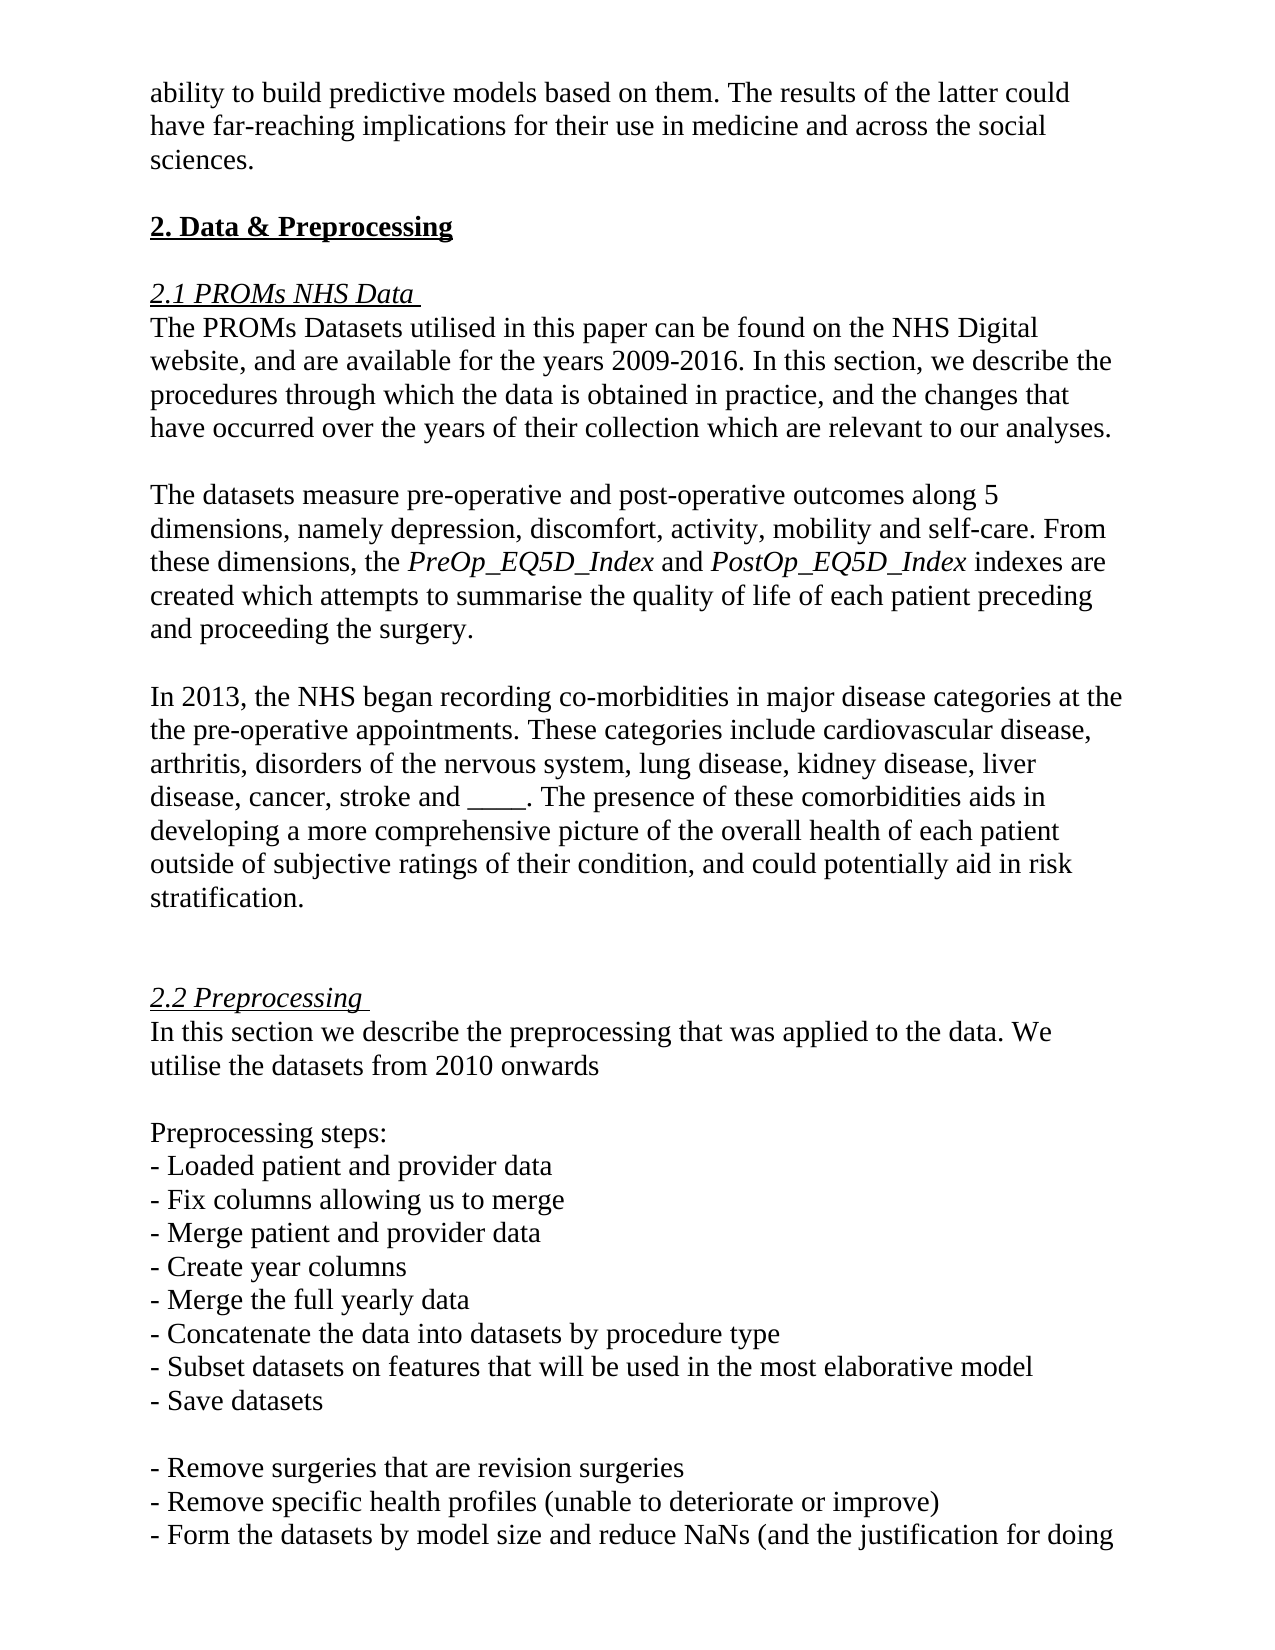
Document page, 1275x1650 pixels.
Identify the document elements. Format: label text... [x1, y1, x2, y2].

text In 2013, the NHS began recording co-morbidities in major disease categories at the the pre-operative appointments. These categories include cardiovascular disease, arthritis, disorders of the nervous system, lung disease, kidney disease, liver disease, cancer, stroke and ____. The presence of these comorbidities aids in developing a more comprehensive picture of the overall health of each patient outside of subjective ratings of their condition, and could potentially aid in risk stratification. [150, 679, 1125, 913]
text In this section we describe the preprocessing that was applied to the data. We utilise the datasets from 2010 onwards [150, 1014, 1125, 1081]
text - Fix columns allowing us to merge [150, 1182, 1125, 1215]
text 2.2 Preprocessing [150, 981, 1125, 1014]
text - Merge patient and provider data [150, 1215, 1125, 1249]
text - Form the datasets by model size and reduce NaNs (and the justification for doing [150, 1517, 1125, 1551]
text ability to build predictive models based on them. The results of the latter could have far-reaching implications for their use in medicine and across the social sciences. [150, 75, 1125, 176]
text - Subset datasets on features that will be used in the most elaborative model [150, 1349, 1125, 1383]
text - Remove specific health profiles (unable to deteriorate or improve) [150, 1484, 1125, 1517]
text 2.1 PROMs NHS Data [150, 276, 1125, 310]
text - Remove surgeries that are revision surgeries [150, 1450, 1125, 1484]
text - Save datasets [150, 1383, 1125, 1417]
text The datasets measure pre-operative and post-operative outcomes along 5 dimensions, namely depression, discomfort, activity, mobility and self-care. From these dimensions, the PreOp_EQ5D_Index and PostOp_EQ5D_Index indexes are created which attempts to summarise the quality of life of each patient preceding and proceeding the surgery. [150, 477, 1125, 645]
text The PROMs Datasets utilised in this paper can be found on the NHS Digital website, and are available for the years 2009-2016. In this section, we describe the procedures through which the data is obtained in practice, and the changes that have occurred over the years of their collection which are relevant to our analyses. [150, 310, 1125, 444]
text - Concatenate the data into datasets by procedure type [150, 1316, 1125, 1349]
text - Merge the full yearly data [150, 1282, 1125, 1316]
text - Create year columns [150, 1249, 1125, 1282]
text - Loaded patient and provider data [150, 1148, 1125, 1182]
text 2. Data & Preprocessing [150, 209, 1125, 243]
text Preprocessing steps: [150, 1115, 1125, 1148]
